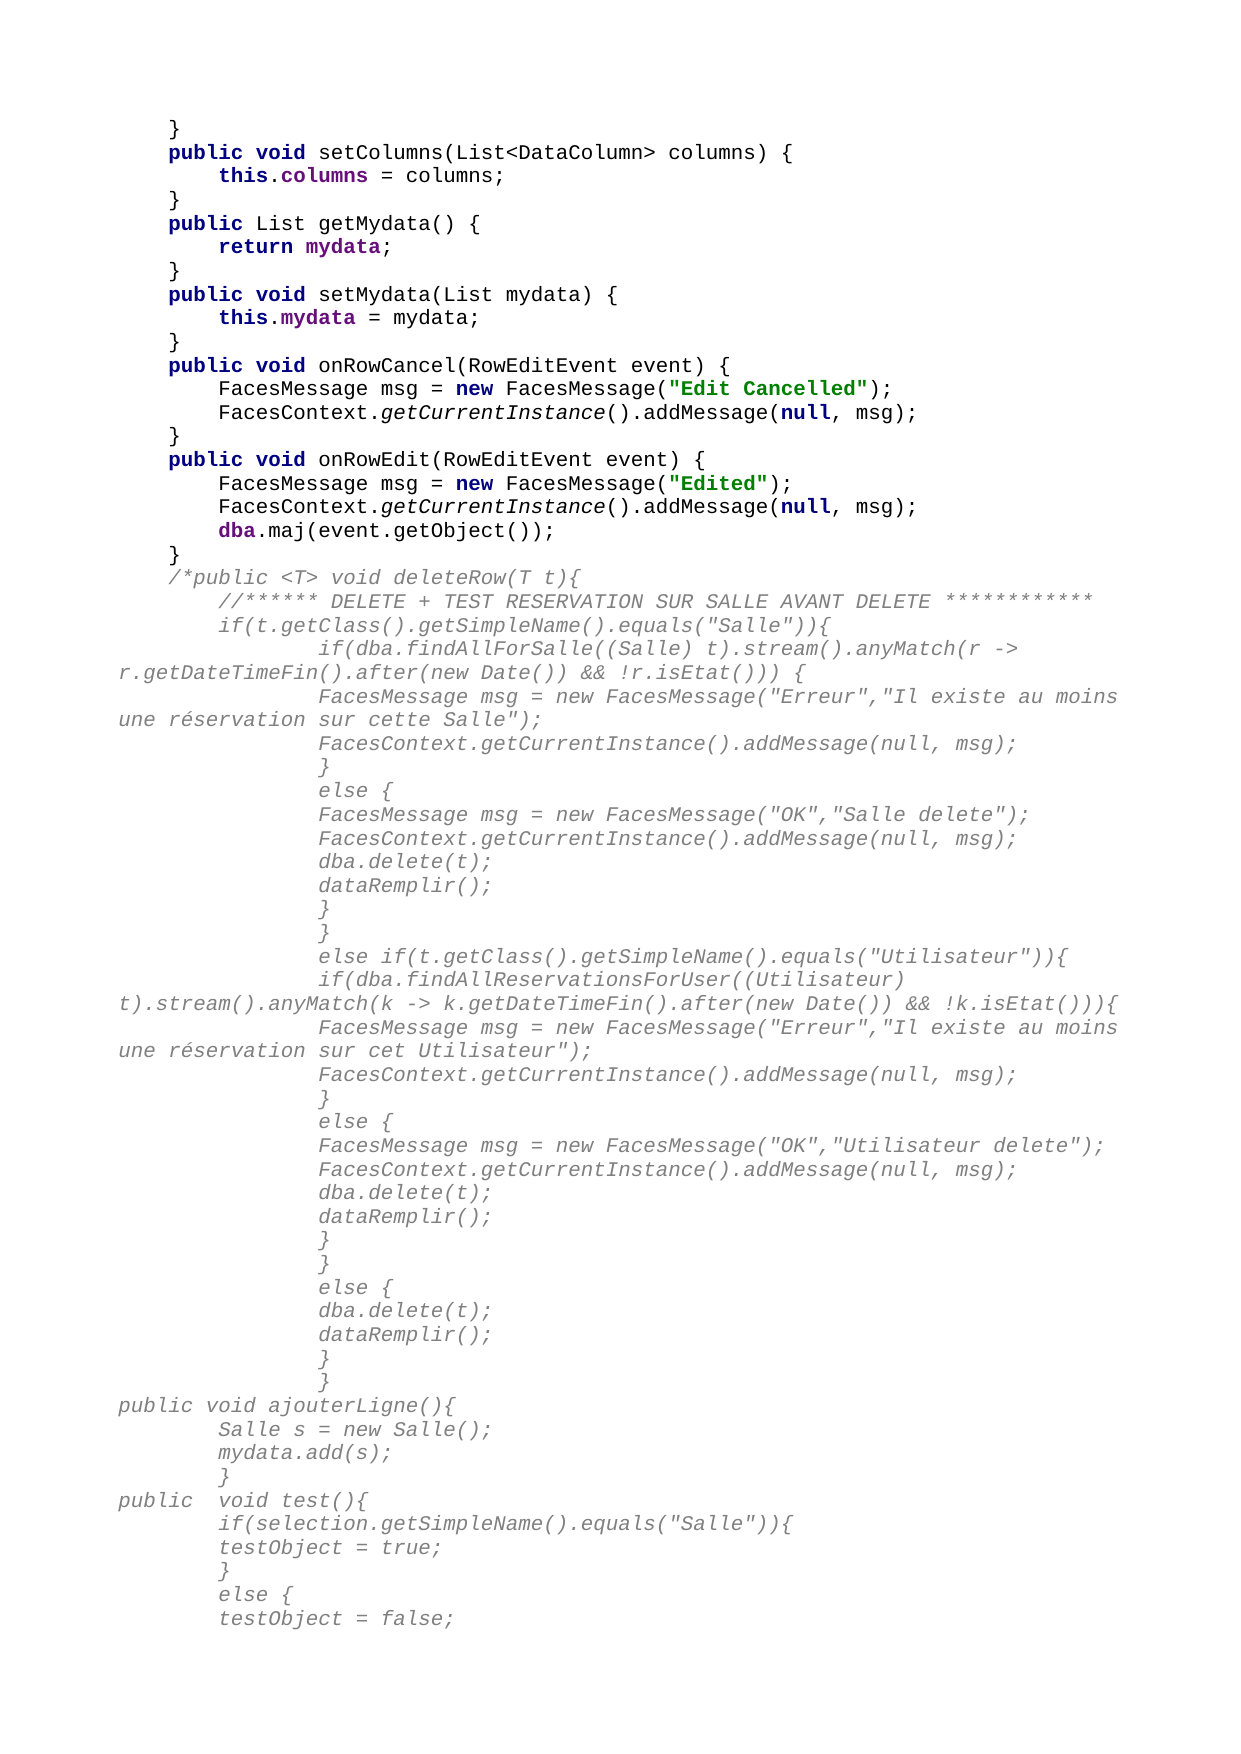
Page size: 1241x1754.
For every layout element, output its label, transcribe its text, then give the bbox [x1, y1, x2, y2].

text if(t.getClass().getSimpleName().equals("Salle")){ [118, 615, 1145, 638]
text public void onRowCancel(RowEditEvent event) { [118, 354, 1145, 378]
text if(dba.findAllReservationsForUser((Utilisateur) t).stream().anyMatch(k -> k.getDateTimeFin().after(new Date()) && !k.isEtat())){ [118, 969, 1145, 1017]
text FacesMessage msg = new FacesMessage("OK","Salle delete"); [118, 804, 1145, 827]
text dba.maj(event.getObject()); [118, 520, 1145, 544]
text if(selection.getSimpleName().equals("Salle")){ [118, 1513, 1145, 1537]
text else if(t.getClass().getSimpleName().equals("Utilisateur")){ [118, 946, 1145, 969]
text } [118, 1561, 1145, 1584]
text public void test(){ [118, 1489, 1145, 1513]
text this.mydata = mydata; [118, 307, 1145, 331]
text } [118, 898, 1145, 922]
text dataRemplir(); [118, 1206, 1145, 1229]
text testObject = false; [118, 1608, 1145, 1631]
text FacesMessage msg = new FacesMessage("Edited"); [118, 473, 1145, 496]
text } [118, 922, 1145, 946]
text FacesMessage msg = new FacesMessage("OK","Utilisateur delete"); [118, 1135, 1145, 1158]
text dba.delete(t); [118, 851, 1145, 875]
text FacesMessage msg = new FacesMessage("Erreur","Il existe au moins une réservation sur cette Salle"); [118, 686, 1145, 733]
text } [118, 189, 1145, 213]
text FacesContext.getCurrentInstance().addMessage(null, msg); [118, 1064, 1145, 1088]
text } [118, 426, 1145, 449]
text else { [118, 780, 1145, 804]
text FacesContext.getCurrentInstance().addMessage(null, msg); [118, 402, 1145, 426]
text } [118, 118, 1145, 142]
text testObject = true; [118, 1537, 1145, 1561]
text FacesMessage msg = new FacesMessage("Erreur","Il existe au moins une réservation sur cet Utilisateur"); [118, 1017, 1145, 1064]
text dba.delete(t); [118, 1300, 1145, 1324]
text } [118, 1371, 1145, 1395]
text FacesContext.getCurrentInstance().addMessage(null, msg); [118, 1158, 1145, 1182]
text } [118, 544, 1145, 567]
text FacesMessage msg = new FacesMessage("Edit Cancelled"); [118, 378, 1145, 402]
text else { [118, 1111, 1145, 1135]
text /*public <T> void deleteRow(T t){ [118, 567, 1145, 591]
text } [118, 331, 1145, 354]
text } [118, 1253, 1145, 1277]
text //****** DELETE + TEST RESERVATION SUR SALLE AVANT DELETE ************ [118, 591, 1145, 615]
text dataRemplir(); [118, 1324, 1145, 1348]
text this.columns = columns; [118, 165, 1145, 189]
text else { [118, 1584, 1145, 1608]
text public void setColumns(List<DataColumn> columns) { [118, 142, 1145, 165]
text public void setMydata(List mydata) { [118, 284, 1145, 307]
text public void ajouterLigne(){ [118, 1395, 1145, 1419]
text FacesContext.getCurrentInstance().addMessage(null, msg); [118, 733, 1145, 757]
text } [118, 260, 1145, 284]
text return mydata; [118, 236, 1145, 260]
text } [118, 1466, 1145, 1489]
text FacesContext.getCurrentInstance().addMessage(null, msg); [118, 827, 1145, 851]
text dataRemplir(); [118, 875, 1145, 898]
text mydata.add(s); [118, 1442, 1145, 1466]
text dba.delete(t); [118, 1182, 1145, 1206]
text FacesContext.getCurrentInstance().addMessage(null, msg); [118, 496, 1145, 520]
text } [118, 1348, 1145, 1371]
text public List getMydata() { [118, 213, 1145, 236]
text Salle s = new Salle(); [118, 1419, 1145, 1442]
text else { [118, 1277, 1145, 1300]
text public void onRowEdit(RowEditEvent event) { [118, 449, 1145, 473]
text if(dba.findAllForSalle((Salle) t).stream().anyMatch(r -> r.getDateTimeFin().after(new Date()) && !r.isEtat())) { [118, 638, 1145, 686]
text } [118, 1229, 1145, 1253]
text } [118, 757, 1145, 780]
text } [118, 1088, 1145, 1111]
